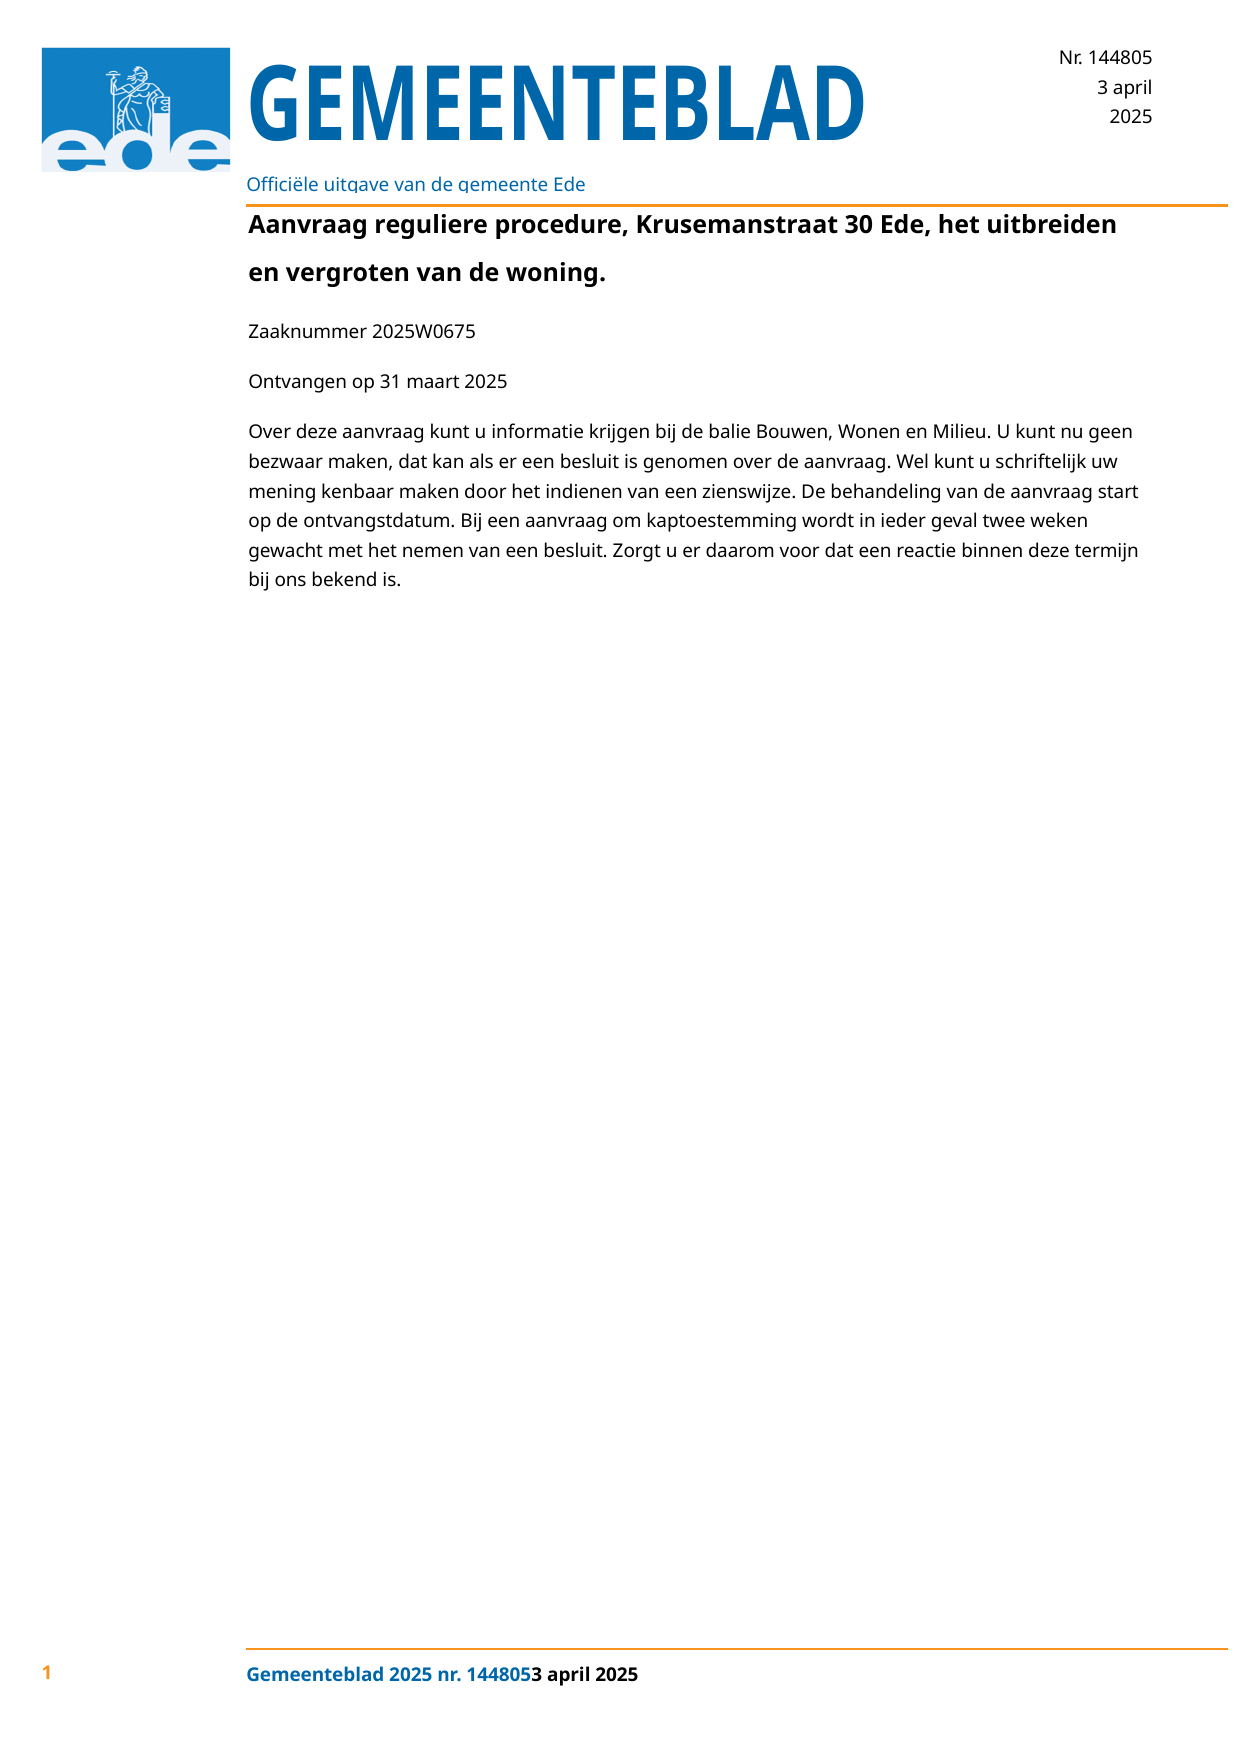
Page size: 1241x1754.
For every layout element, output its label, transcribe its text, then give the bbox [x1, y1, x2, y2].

text Ontvangen op 31 maart 2025 [248, 368, 1152, 394]
picture [41, 47, 231, 172]
text Zaaknummer 2025W0675 [248, 318, 1152, 344]
text Aanvraag reguliere procedure, Krusemanstraat 30 Ede, het uitbreiden en vergroten van de woning. [248, 207, 1152, 288]
text Over deze aanvraag kunt u informatie krijgen bij de balie Bouwen, Wonen en Milieu. U kunt nu geen bezwaar maken, dat kan als er een besluit is genomen over de aanvraag. Wel kunt u schriftelijk uw mening kenbaar maken door het indienen van een zienswijze. De behandeling van de aanvraag start op de ontvangstdatum. Bij een aanvraag om kaptoestemming wordt in ieder geval twee weken gewacht met het nemen van een besluit. Zorgt u er daarom voor dat een reactie binnen deze termijn bij ons bekend is. [248, 419, 1152, 592]
